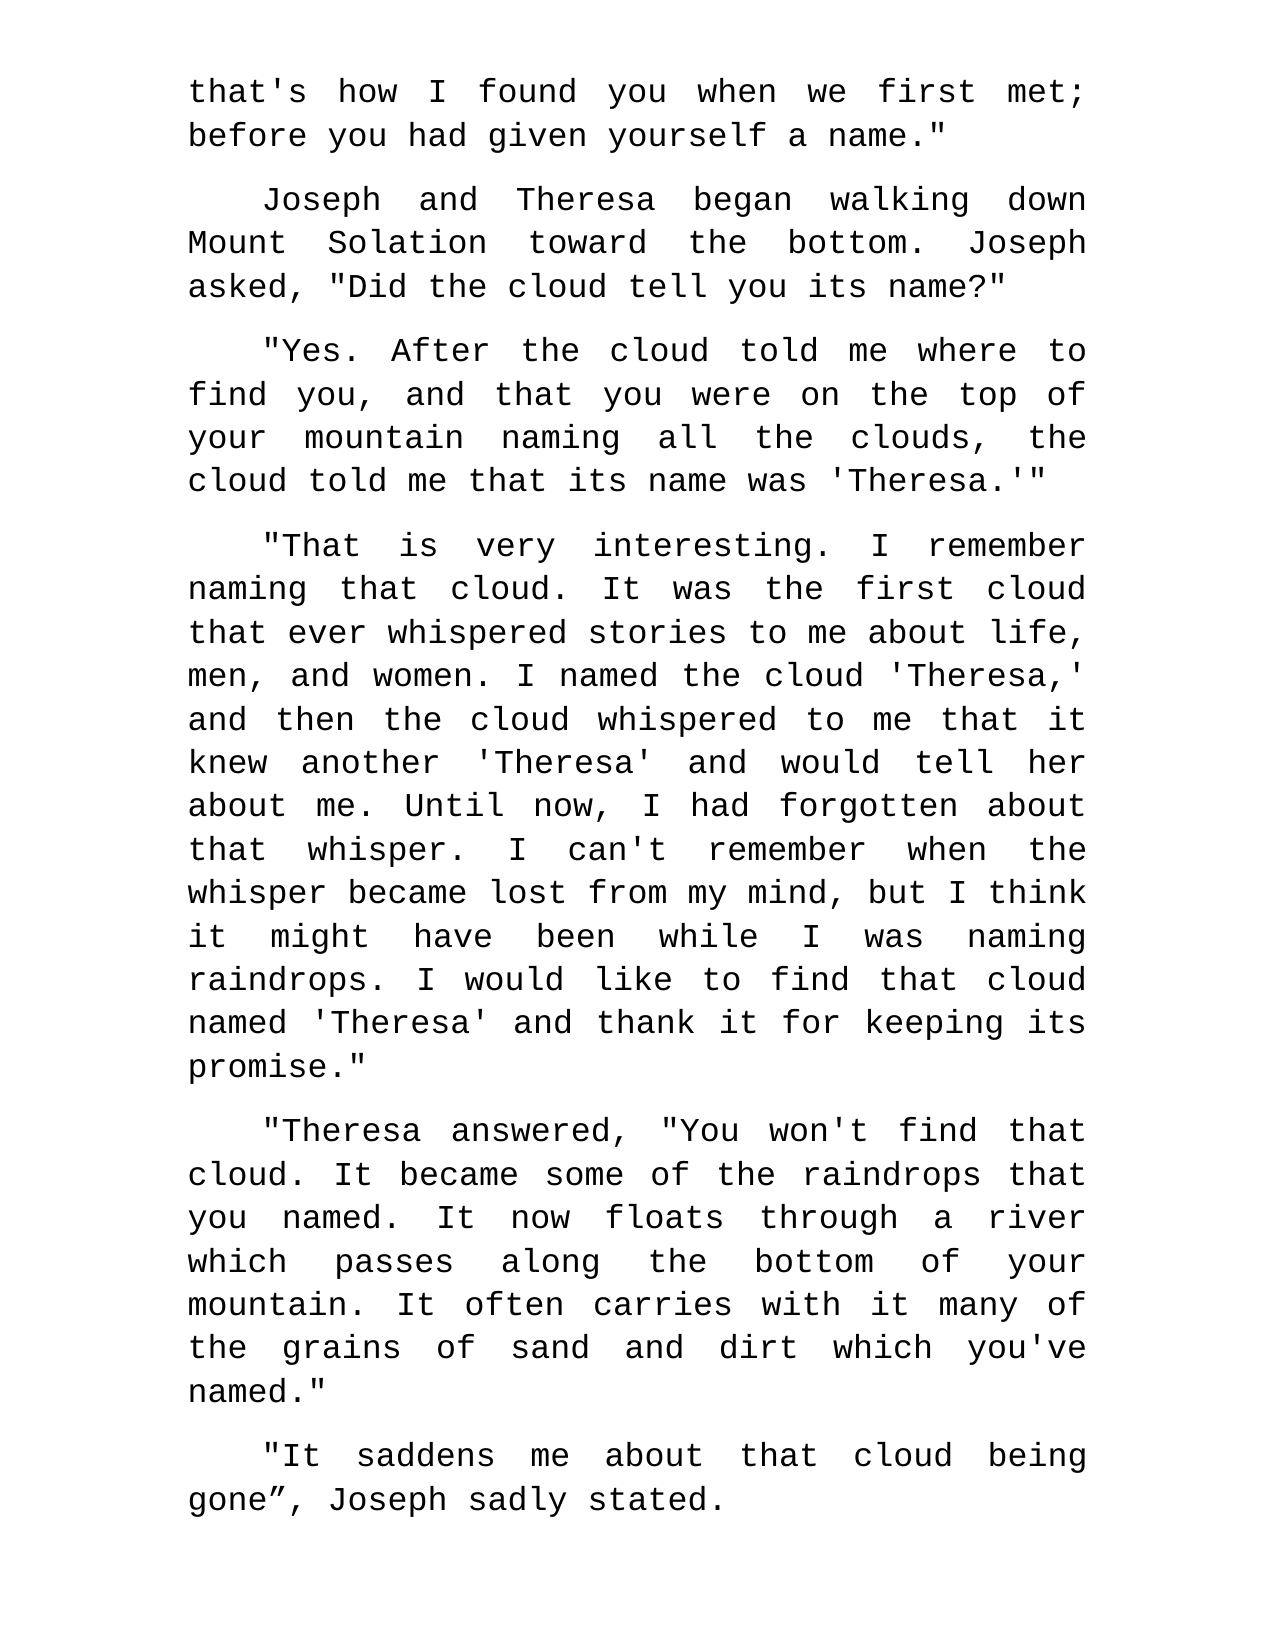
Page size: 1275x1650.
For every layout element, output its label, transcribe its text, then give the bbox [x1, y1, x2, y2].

text "Yes. After the cloud told me where to find you, and that you were on the top of your mountain naming all the clouds, the cloud told me that its name was 'Theresa.'" [187, 334, 1087, 502]
text "That is very interesting. I remember naming that cloud. It was the first cloud that ever whispered stories to me about life, men, and women. I named the cloud 'Theresa,' and then the cloud whispered to me that it knew another 'Theresa' and would tell her about me. Until now, I had forgotten about that whisper. I can't remember when the whisper became lost from my mind, but I think it might have been while I was naming raindrops. I would like to find that cloud named 'Theresa' and thank it for keeping its promise." [187, 528, 1087, 1087]
text "It saddens me about that cloud being gone”, Joseph sadly stated. [187, 1439, 1087, 1520]
text that's how I found you when we first met; before you had given yourself a name." [187, 75, 1087, 156]
text Joseph and Theresa began walking down Mount Solation toward the bottom. Joseph asked, "Did the cloud tell you its name?" [187, 183, 1087, 307]
text "Theresa answered, "You won't find that cloud. It became some of the raindrops that you named. It now floats through a river which passes along the bottom of your mountain. It often carries with it many of the grains of sand and dirt which you've named." [187, 1114, 1087, 1412]
